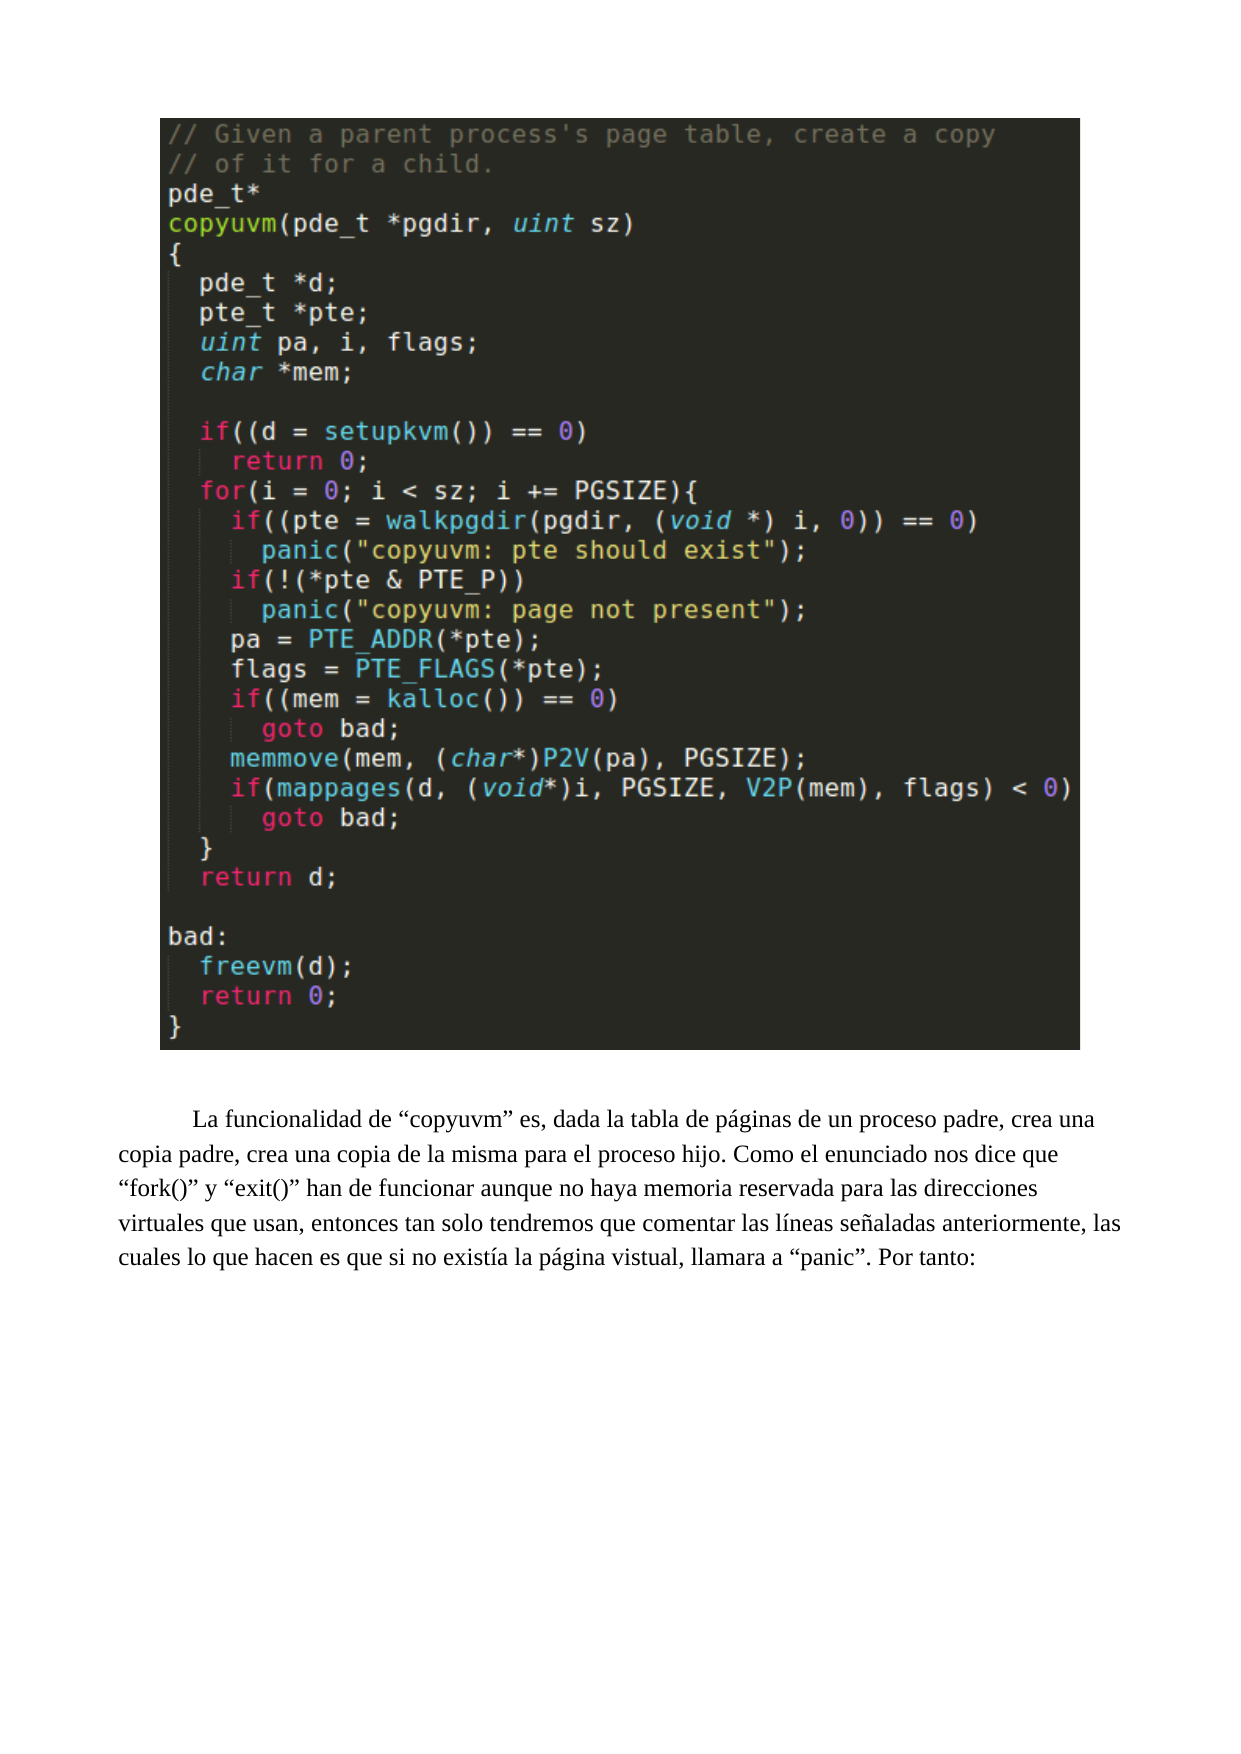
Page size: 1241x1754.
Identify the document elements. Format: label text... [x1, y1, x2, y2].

picture [160, 118, 1081, 1050]
text La funcionalidad de “copyuvm” es, dada la tabla de páginas de un proceso padre, crea una copia padre, crea una copia de la misma para el proceso hijo. Como el enunciado nos dice que “fork()” y “exit()” han de funcionar aunque no haya memoria reservada para las direcciones virtuales que usan, entonces tan solo tendremos que comentar las líneas señaladas anteriormente, las cuales lo que hacen es que si no existía la página vistual, llamara a “panic”. Por tanto: [118, 1104, 1122, 1271]
